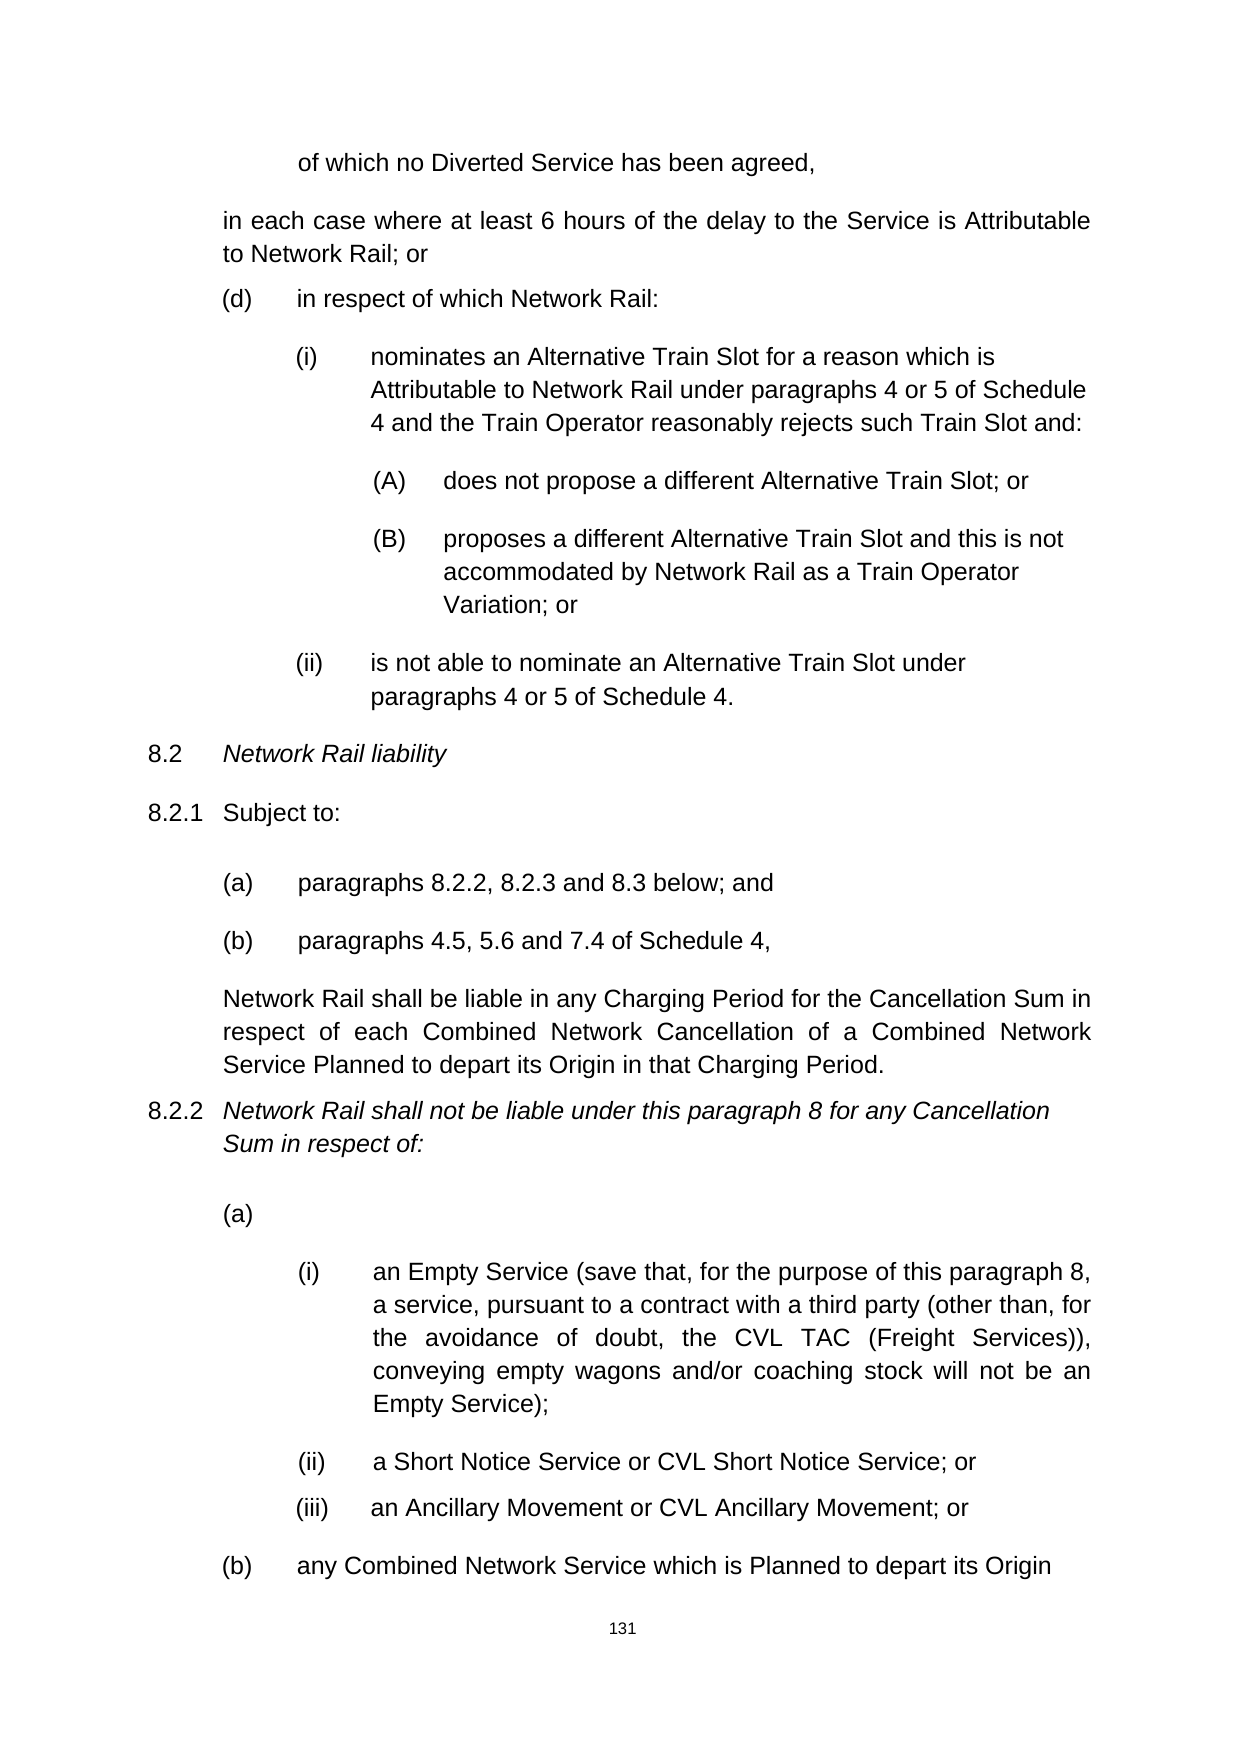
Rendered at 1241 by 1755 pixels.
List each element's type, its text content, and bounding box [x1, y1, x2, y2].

list any Combined Network Service which is Planned to depart its Origin [222, 1551, 1093, 1579]
text (ii) a Short Notice Service or CVL Short Notice Service; or [223, 1447, 1093, 1476]
list Subject to: [148, 797, 1093, 826]
text (a) [223, 1199, 1093, 1228]
text (a) paragraphs 8.2.2, 8.2.3 and 8.3 below; and [223, 868, 1093, 897]
list proposes a different Alternative Train Slot and this is not accommodated by Network Rail as a Train Operator Variation; or [373, 524, 1093, 619]
list Network Rail liability [148, 739, 1093, 768]
list nominates an Alternative Train Slot for a reason which is Attributable to Network Rail under paragraphs 4 or 5 of Schedule 4 and the Train Operator reasonably rejects such Train Slot and: [295, 342, 1093, 437]
list an Ancillary Movement or CVL Ancillary Movement; or [295, 1493, 1093, 1522]
text of which no Diverted Service has been agreed, [223, 148, 1093, 176]
text (i) an Empty Service (save that, for the purpose of this paragraph 8, a service, pursuant to a contract with a third party (other than, for the avoidance of doubt, the CVL TAC (Freight Services)), conveying empty wagons and/or coaching stock will not be an Empty Service); [298, 1257, 1093, 1418]
text Network Rail shall be liable in any Charging Period for the Cancellation Sum in respect of each Combined Network Cancellation of a Combined Network Service Planned to depart its Origin in that Charging Period. [223, 984, 1093, 1079]
list Network Rail shall not be liable under this paragraph 8 for any Cancellation Sum in respect of: [148, 1096, 1093, 1157]
list in respect of which Network Rail: [222, 284, 1093, 313]
text (b) paragraphs 4.5, 5.6 and 7.4 of Schedule 4, [223, 926, 1093, 955]
list is not able to nominate an Alternative Train Slot under paragraphs 4 or 5 of Schedule 4. [295, 648, 1093, 710]
list does not propose a different Alternative Train Slot; or [373, 466, 1093, 495]
text in each case where at least 6 hours of the delay to the Service is Attributable to Network Rail; or [223, 206, 1093, 267]
